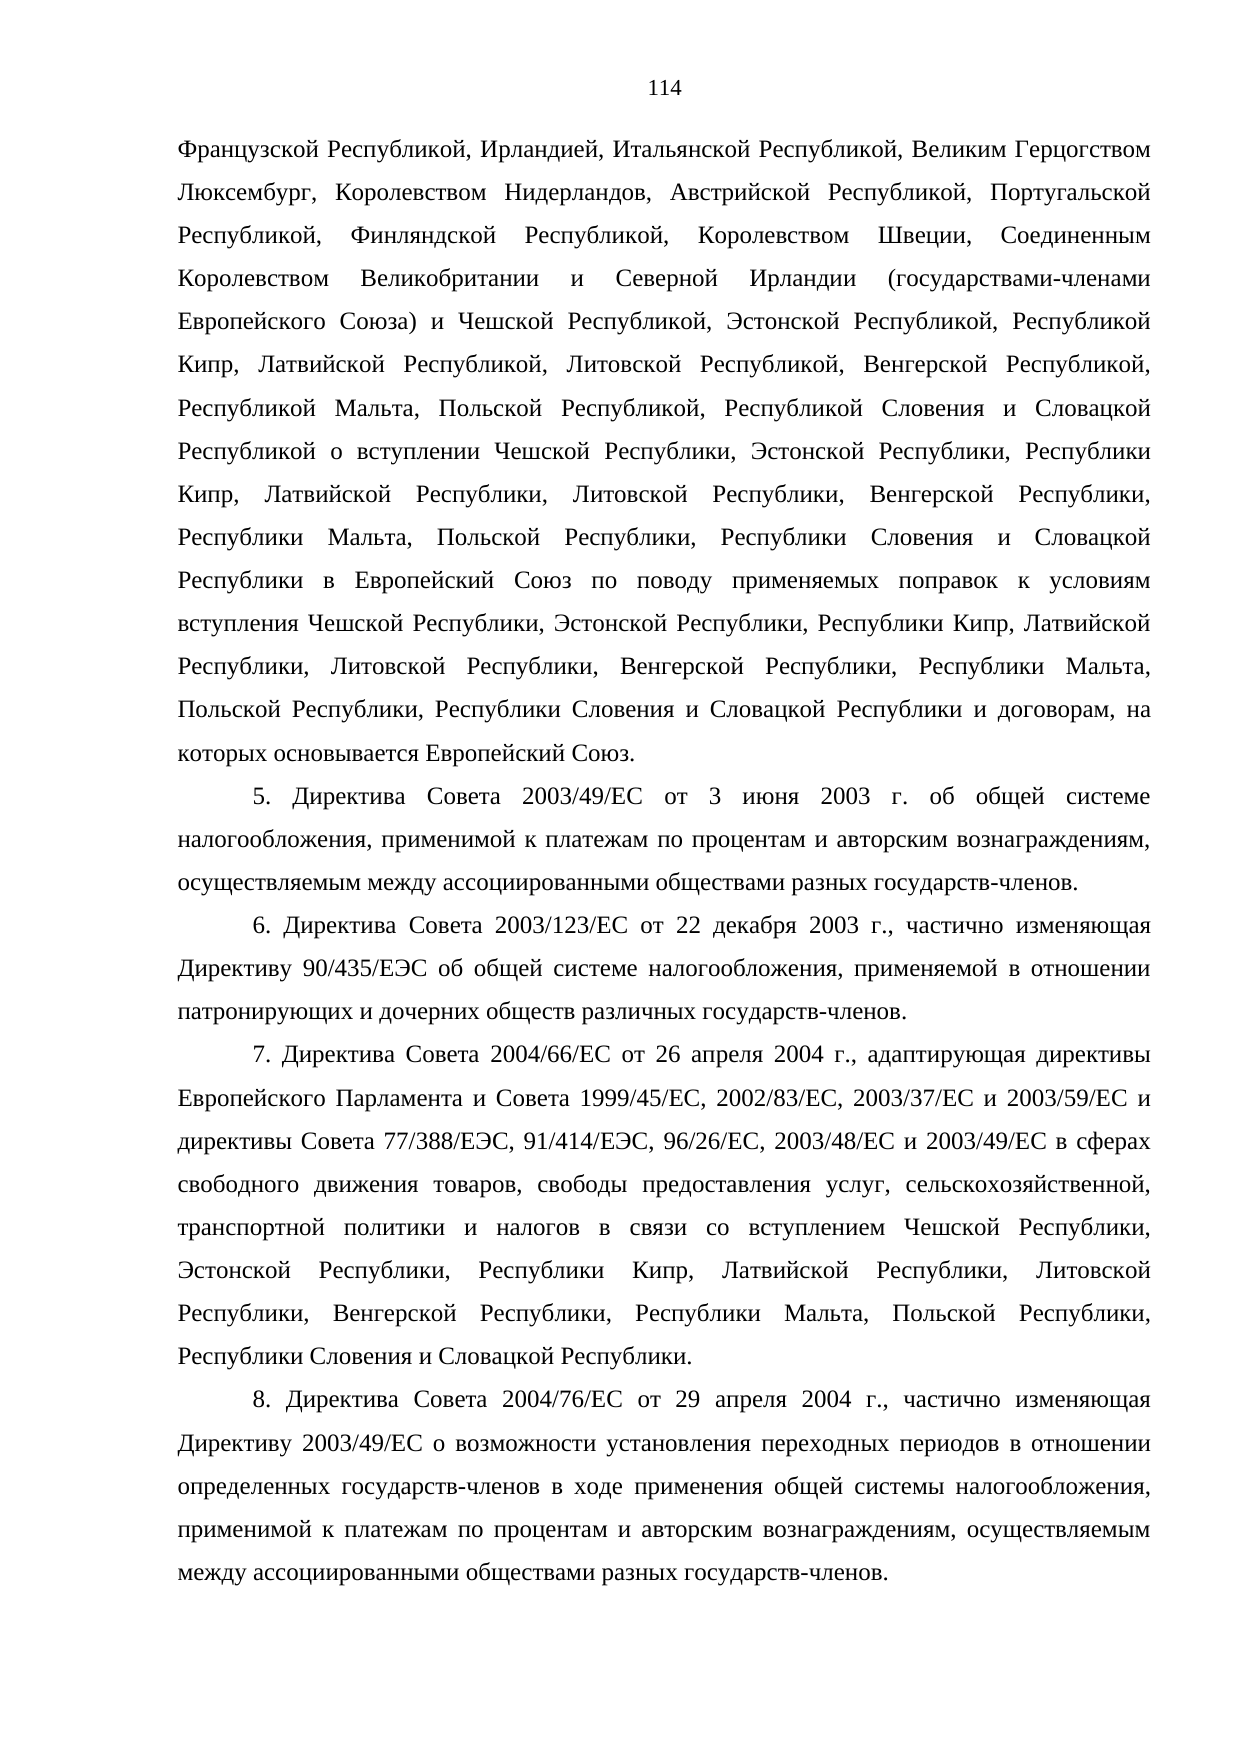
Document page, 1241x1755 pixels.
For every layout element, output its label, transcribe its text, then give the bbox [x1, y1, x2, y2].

text 5. Директива Совета 2003/49/ЕС от 3 июня 2003 г. об общей системе налогообложения, применимой к платежам по процентам и авторским вознаграждениям, осуществляемым между ассоциированными обществами разных государств-членов. [177, 781, 1152, 896]
text Французской Республикой, Ирландией, Итальянской Республикой, Великим Герцогством Люксембург, Королевством Нидерландов, Австрийской Республикой, Португальской Республикой, Финляндской Республикой, Королевством Швеции, Соединенным Королевством Великобритании и Северной Ирландии (государствами-членами Европейского Союза) и Чешской Республикой, Эстонской Республикой, Республикой Кипр, Латвийской Республикой, Литовской Республикой, Венгерской Республикой, Республикой Мальта, Польской Республикой, Республикой Словения и Словацкой Республикой о вступлении Чешской Республики, Эстонской Республики, Республики Кипр, Латвийской Республики, Литовской Республики, Венгерской Республики, Республики Мальта, Польской Республики, Республики Словения и Словацкой Республики в Европейский Союз по поводу применяемых поправок к условиям вступления Чешской Республики, Эстонской Республики, Республики Кипр, Латвийской Республики, Литовской Республики, Венгерской Республики, Республики Мальта, Польской Республики, Республики Словения и Словацкой Республики и договорам, на которых основывается Европейский Союз. [177, 134, 1152, 766]
text 6. Директива Совета 2003/123/ЕС от 22 декабря 2003 г., частично изменяющая Директиву 90/435/ЕЭС об общей системе налогообложения, применяемой в отношении патронирующих и дочерних обществ различных государств-членов. [177, 910, 1152, 1025]
text 7. Директива Совета 2004/66/ЕС от 26 апреля 2004 г., адаптирующая директивы Европейского Парламента и Совета 1999/45/ЕС, 2002/83/ЕС, 2003/37/ЕС и 2003/59/ЕС и директивы Совета 77/388/ЕЭС, 91/414/ЕЭС, 96/26/ЕС, 2003/48/ЕС и 2003/49/ЕС в сферах свободного движения товаров, свободы предоставления услуг, сельскохозяйственной, транспортной политики и налогов в связи со вступлением Чешской Республики, Эстонской Республики, Республики Кипр, Латвийской Республики, Литовской Республики, Венгерской Республики, Республики Мальта, Польской Республики, Республики Словения и Словацкой Республики. [177, 1039, 1152, 1370]
text 8. Директива Совета 2004/76/ЕС от 29 апреля 2004 г., частично изменяющая Директиву 2003/49/ЕС о возможности установления переходных периодов в отношении определенных государств-членов в ходе применения общей системы налогообложения, применимой к платежам по процентам и авторским вознаграждениям, осуществляемым между ассоциированными обществами разных государств-членов. [177, 1384, 1152, 1586]
